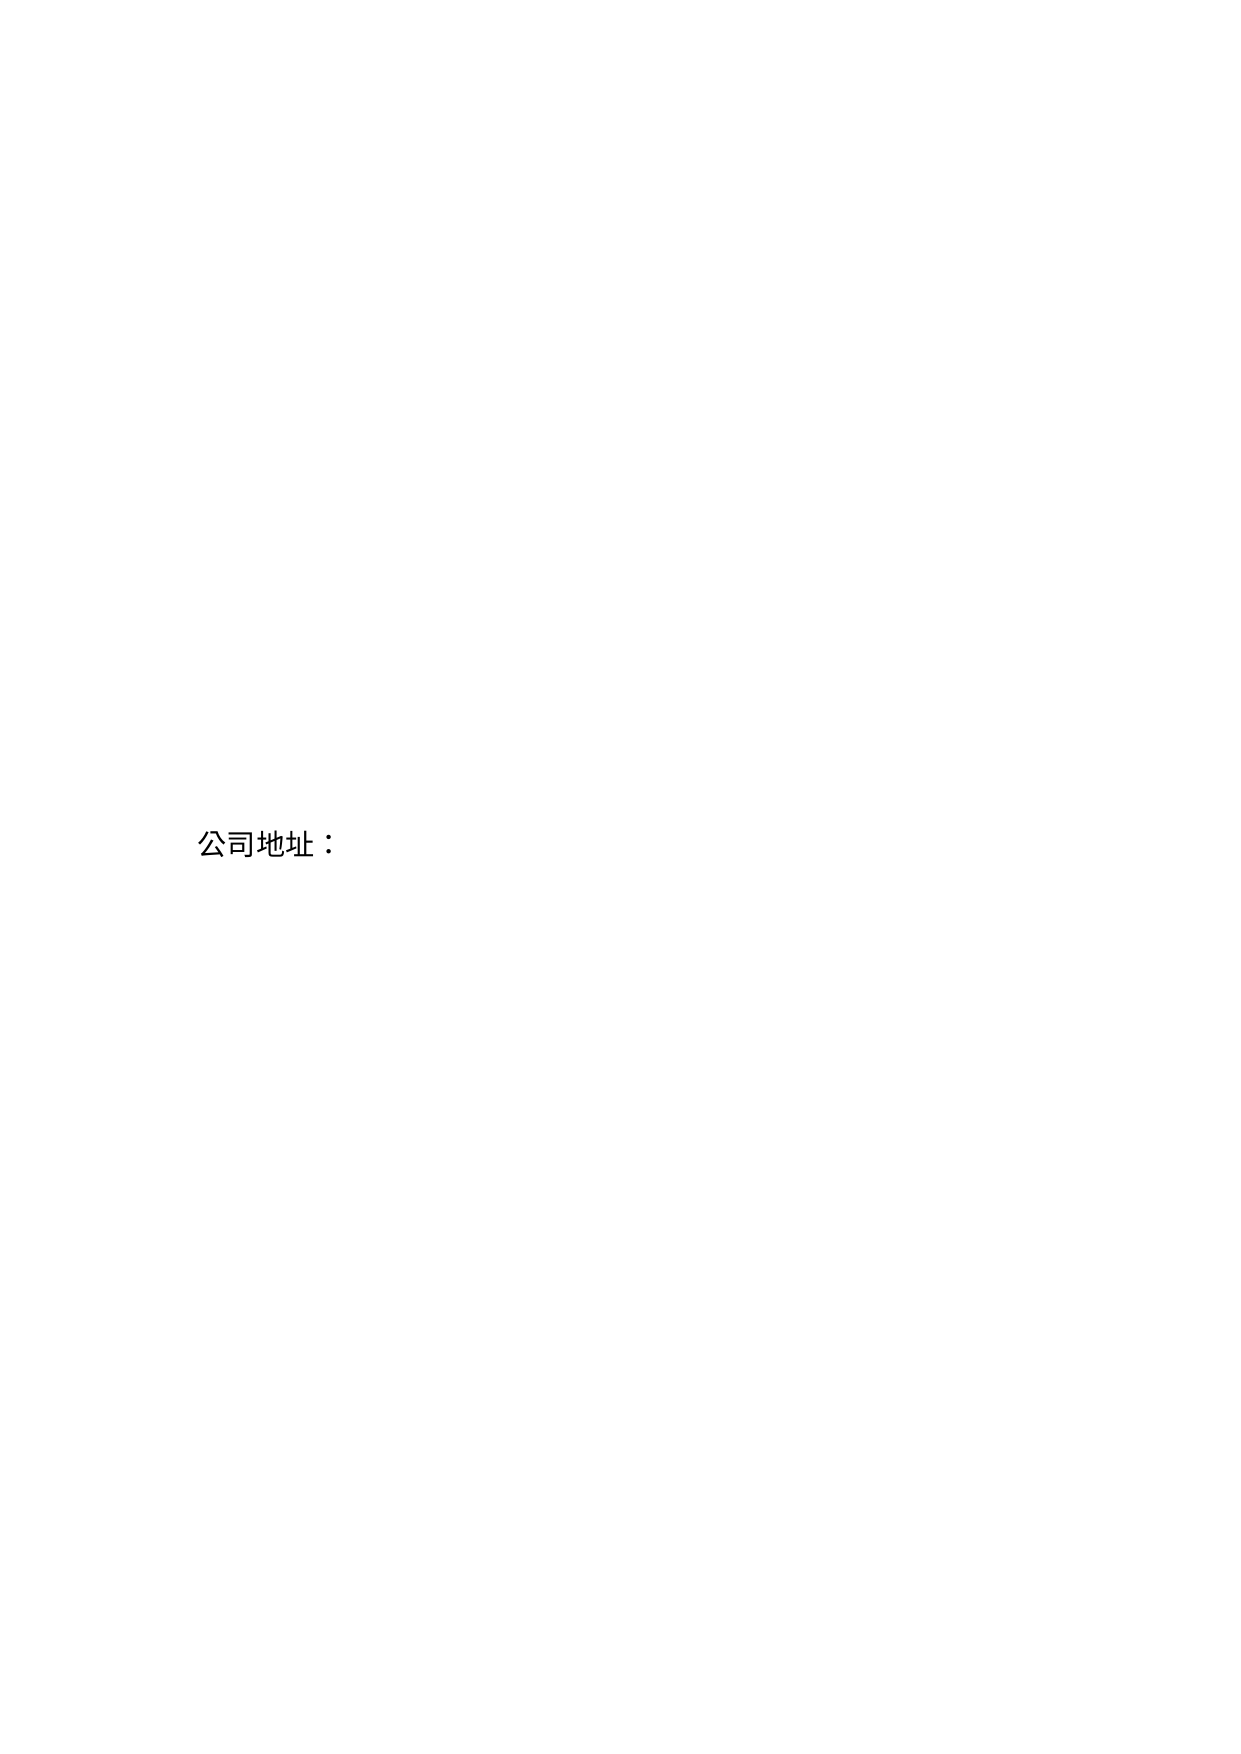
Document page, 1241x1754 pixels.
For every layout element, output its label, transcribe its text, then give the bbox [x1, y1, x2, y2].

text 公司地址： [75, 822, 1165, 864]
